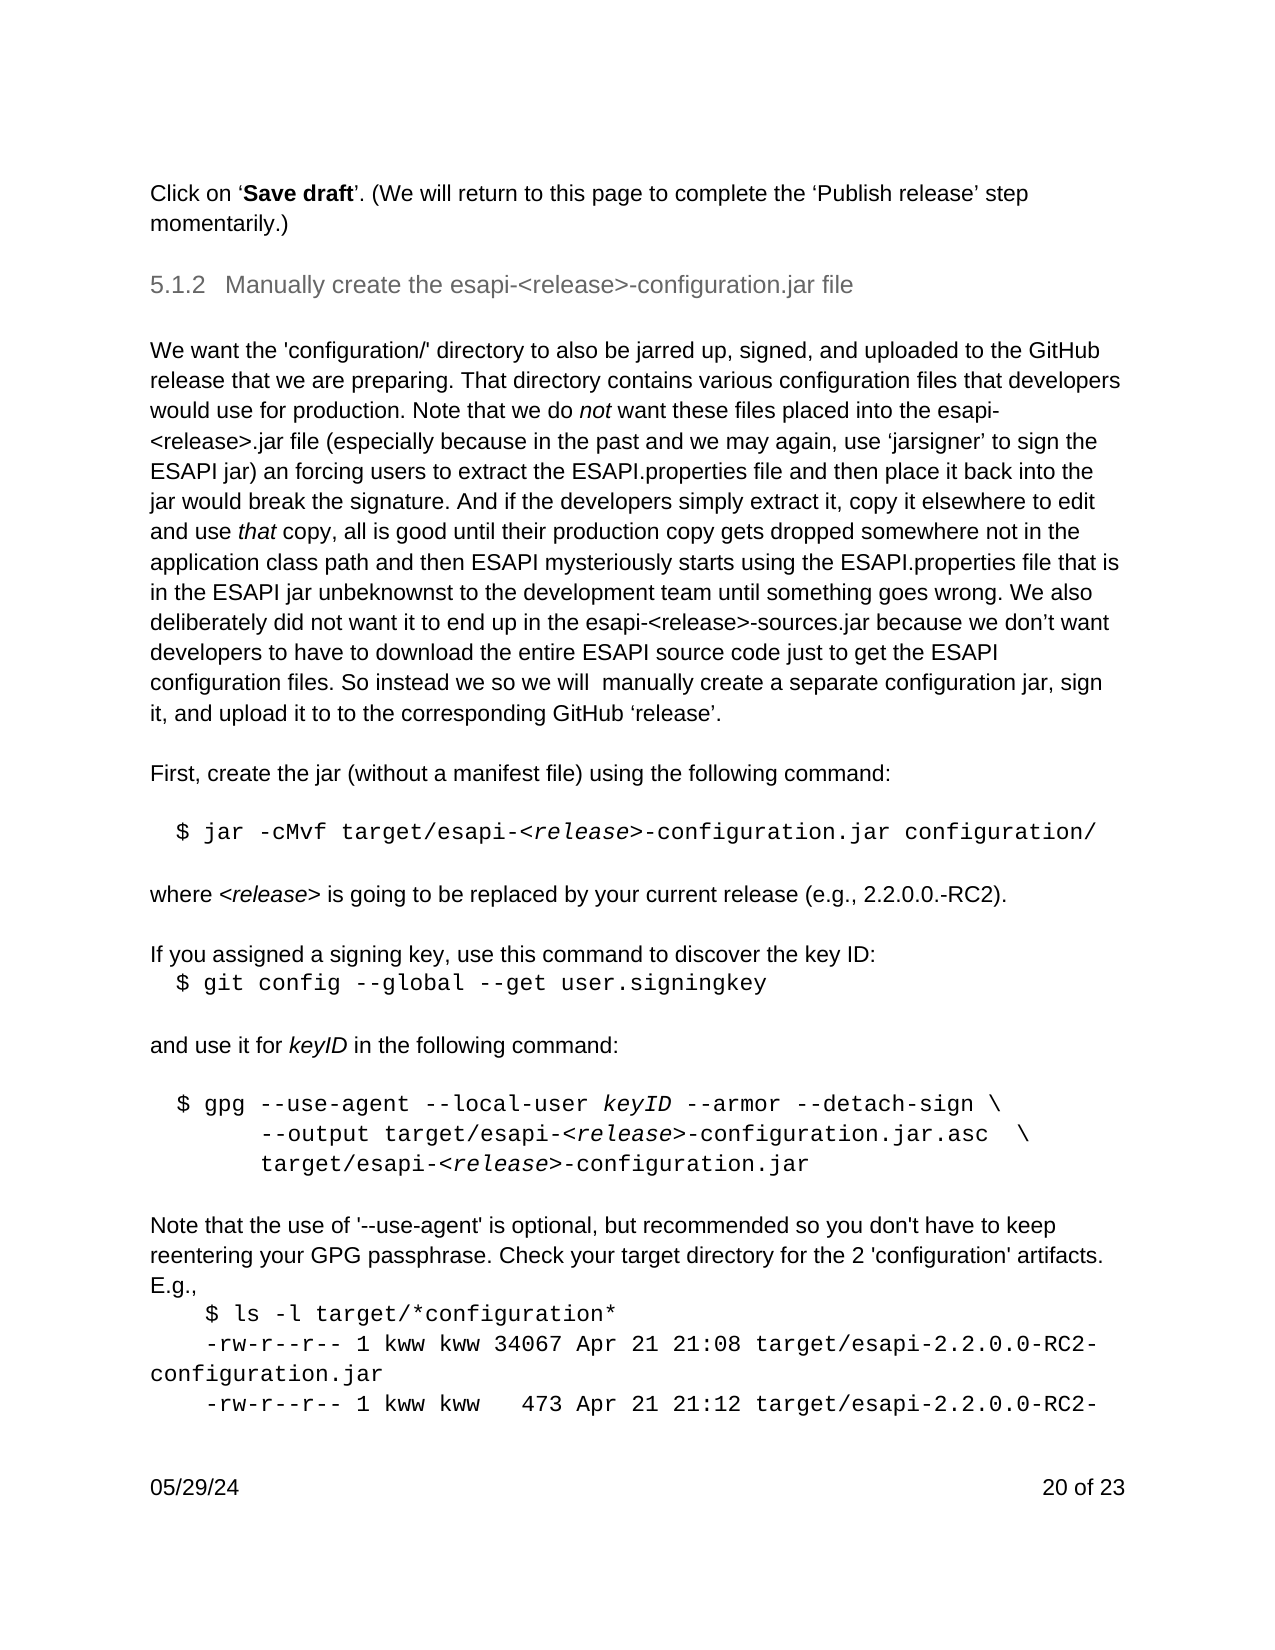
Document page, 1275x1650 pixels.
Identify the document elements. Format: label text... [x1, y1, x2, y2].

text $ git config --global --get user.signingkey [150, 971, 1125, 997]
subtitle Manually create the esapi-<release>-configuration.jar file [150, 270, 1125, 298]
text --output target/esapi-<release>-configuration.jar.asc \ [150, 1122, 1125, 1148]
text Click on ‘Save draft’. (We will return to this page to complete the ‘Publish release’ step momentarily.) [150, 180, 1125, 237]
text $ jar -cMvf target/esapi-<release>-configuration.jar configuration/ [150, 820, 1125, 846]
text First, create the jar (without a manifest file) using the following command: [150, 760, 1125, 786]
text -rw-r--r-- 1 kww kww 473 Apr 21 21:12 target/esapi-2.2.0.0-RC2- [150, 1392, 1125, 1418]
text $ gpg --use-agent --local-user keyID --armor --detach-sign \ [150, 1092, 1125, 1118]
text Note that the use of '--use-agent' is optional, but recommended so you don't have to keep reentering your GPG passphrase. Check your target directory for the 2 'configuration' artifacts. E.g., [150, 1212, 1125, 1299]
text $ ls -l target/*configuration* [150, 1303, 1125, 1328]
text where <release> is going to be replaced by your current release (e.g., 2.2.0.0.-RC2). [150, 881, 1125, 907]
text and use it for keyID in the following command: [150, 1032, 1125, 1058]
text If you assigned a signing key, use this command to discover the key ID: [150, 941, 1125, 967]
text We want the 'configuration/' directory to also be jarred up, signed, and uploaded to the GitHub release that we are preparing. That directory contains various configuration files that developers would use for production. Note that we do not want these files placed into the esapi-<release>.jar file (especially because in the past and we may again, use ‘jarsigner’ to sign the ESAPI jar) an forcing users to extract the ESAPI.properties file and then place it back into the jar would break the signature. And if the developers simply extract it, copy it elsewhere to edit and use that copy, all is good until their production copy gets dropped somewhere not in the application class path and then ESAPI mysteriously starts using the ESAPI.properties file that is in the ESAPI jar unbeknownst to the development team until something goes wrong. We also deliberately did not want it to end up in the esapi-<release>-sources.jar because we don’t want developers to have to download the entire ESAPI source code just to get the ESAPI configuration files. So instead we so we will manually create a separate configuration jar, sign it, and upload it to to the corresponding GitHub ‘release’. [150, 337, 1125, 726]
text -rw-r--r-- 1 kww kww 34067 Apr 21 21:08 target/esapi-2.2.0.0-RC2-configuration.jar [150, 1332, 1125, 1388]
text target/esapi-<release>-configuration.jar [150, 1152, 1125, 1178]
